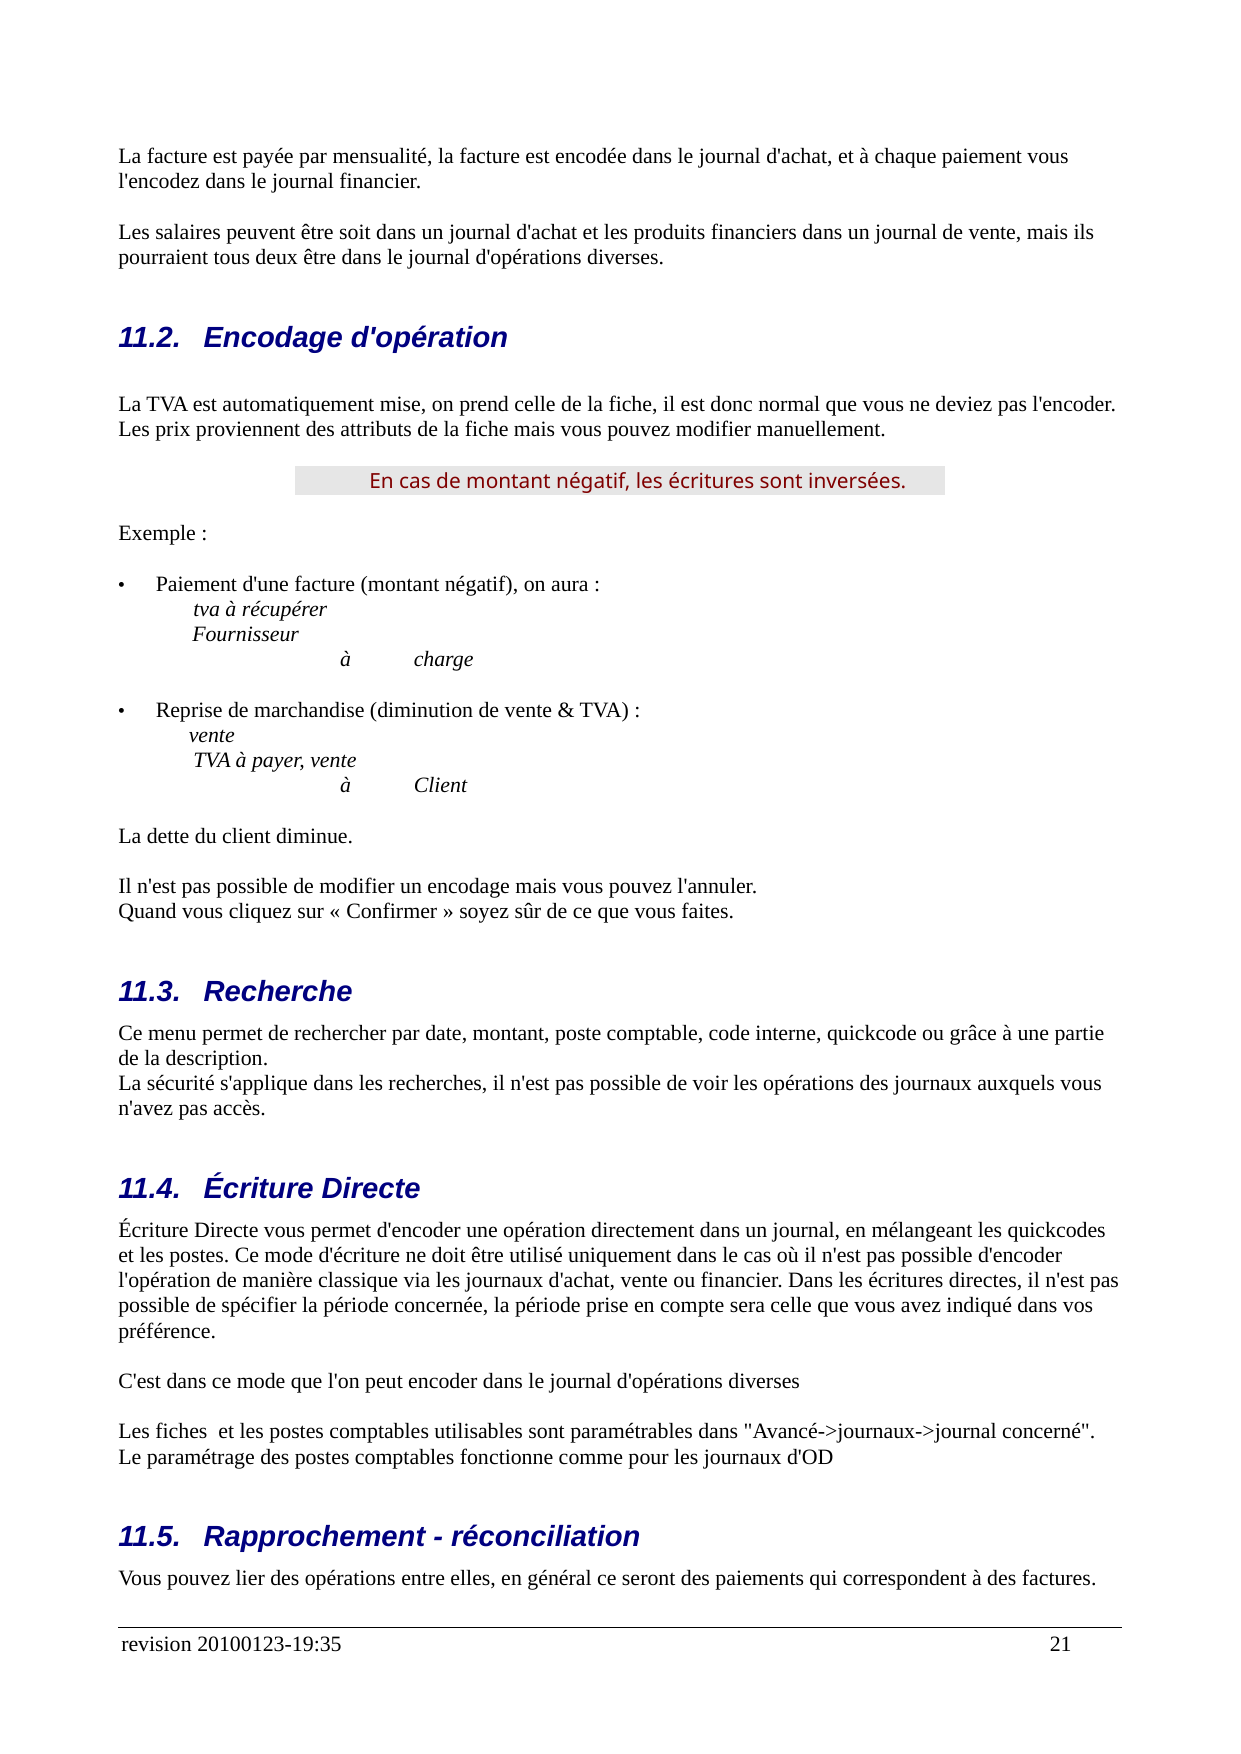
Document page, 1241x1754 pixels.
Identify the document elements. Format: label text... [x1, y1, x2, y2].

text Exemple : [118, 520, 1122, 545]
text à Client [118, 772, 1122, 797]
list Reprise de marchandise (diminution de vente & TVA) : [118, 697, 1122, 722]
subtitle Encodage d'opération [118, 319, 1122, 353]
subtitle Écriture Directe [118, 1171, 1122, 1204]
text C'est dans ce mode que l'on peut encoder dans le journal d'opérations diverses [118, 1368, 1122, 1393]
text Il n'est pas possible de modifier un encodage mais vous pouvez l'annuler. [118, 873, 1122, 898]
list Paiement d'une facture (montant négatif), on aura : [118, 571, 1122, 596]
list vente [118, 722, 1122, 747]
text Quand vous cliquez sur « Confirmer » soyez sûr de ce que vous faites. [118, 898, 1122, 923]
list TVA à payer, vente [156, 747, 1122, 772]
list tva à récupérer [156, 596, 1122, 621]
text Fournisseur [118, 621, 1122, 646]
text Les salaires peuvent être soit dans un journal d'achat et les produits financiers dans un journal de vente, mais ils pourraient tous deux être dans le journal d'opérations diverses. [118, 219, 1122, 269]
list à charge [118, 646, 1122, 671]
text Vous pouvez lier des opérations entre elles, en général ce seront des paiements qui correspondent à des factures. [118, 1565, 1122, 1590]
text La dette du client diminue. [118, 823, 1122, 848]
subtitle Rapprochement - réconciliation [118, 1519, 1122, 1553]
text Ce menu permet de rechercher par date, montant, poste comptable, code interne, quickcode ou grâce à une partie de la description. [118, 1020, 1122, 1070]
text En cas de montant négatif, les écritures sont inversées. [295, 466, 945, 495]
text Écriture Directe vous permet d'encoder une opération directement dans un journal, en mélangeant les quickcodes et les postes. Ce mode d'écriture ne doit être utilisé uniquement dans le cas où il n'est pas possible d'encoder l'opération de manière classique via les journaux d'achat, vente ou financier. Dans les écritures directes, il n'est pas possible de spécifier la période concernée, la période prise en compte sera celle que vous avez indiqué dans vos préférence. [118, 1217, 1122, 1343]
subtitle Recherche [118, 974, 1122, 1007]
text Les fiches et les postes comptables utilisables sont paramétrables dans "Avancé->journaux->journal concerné". Le paramétrage des postes comptables fonctionne comme pour les journaux d'OD [118, 1418, 1122, 1469]
text La TVA est automatiquement mise, on prend celle de la fiche, il est donc normal que vous ne deviez pas l'encoder. Les prix proviennent des attributs de la fiche mais vous pouvez modifier manuellement. [118, 391, 1122, 441]
text La sécurité s'applique dans les recherches, il n'est pas possible de voir les opérations des journaux auxquels vous n'avez pas accès. [118, 1070, 1122, 1121]
text La facture est payée par mensualité, la facture est encodée dans le journal d'achat, et à chaque paiement vous l'encodez dans le journal financier. [118, 143, 1122, 194]
